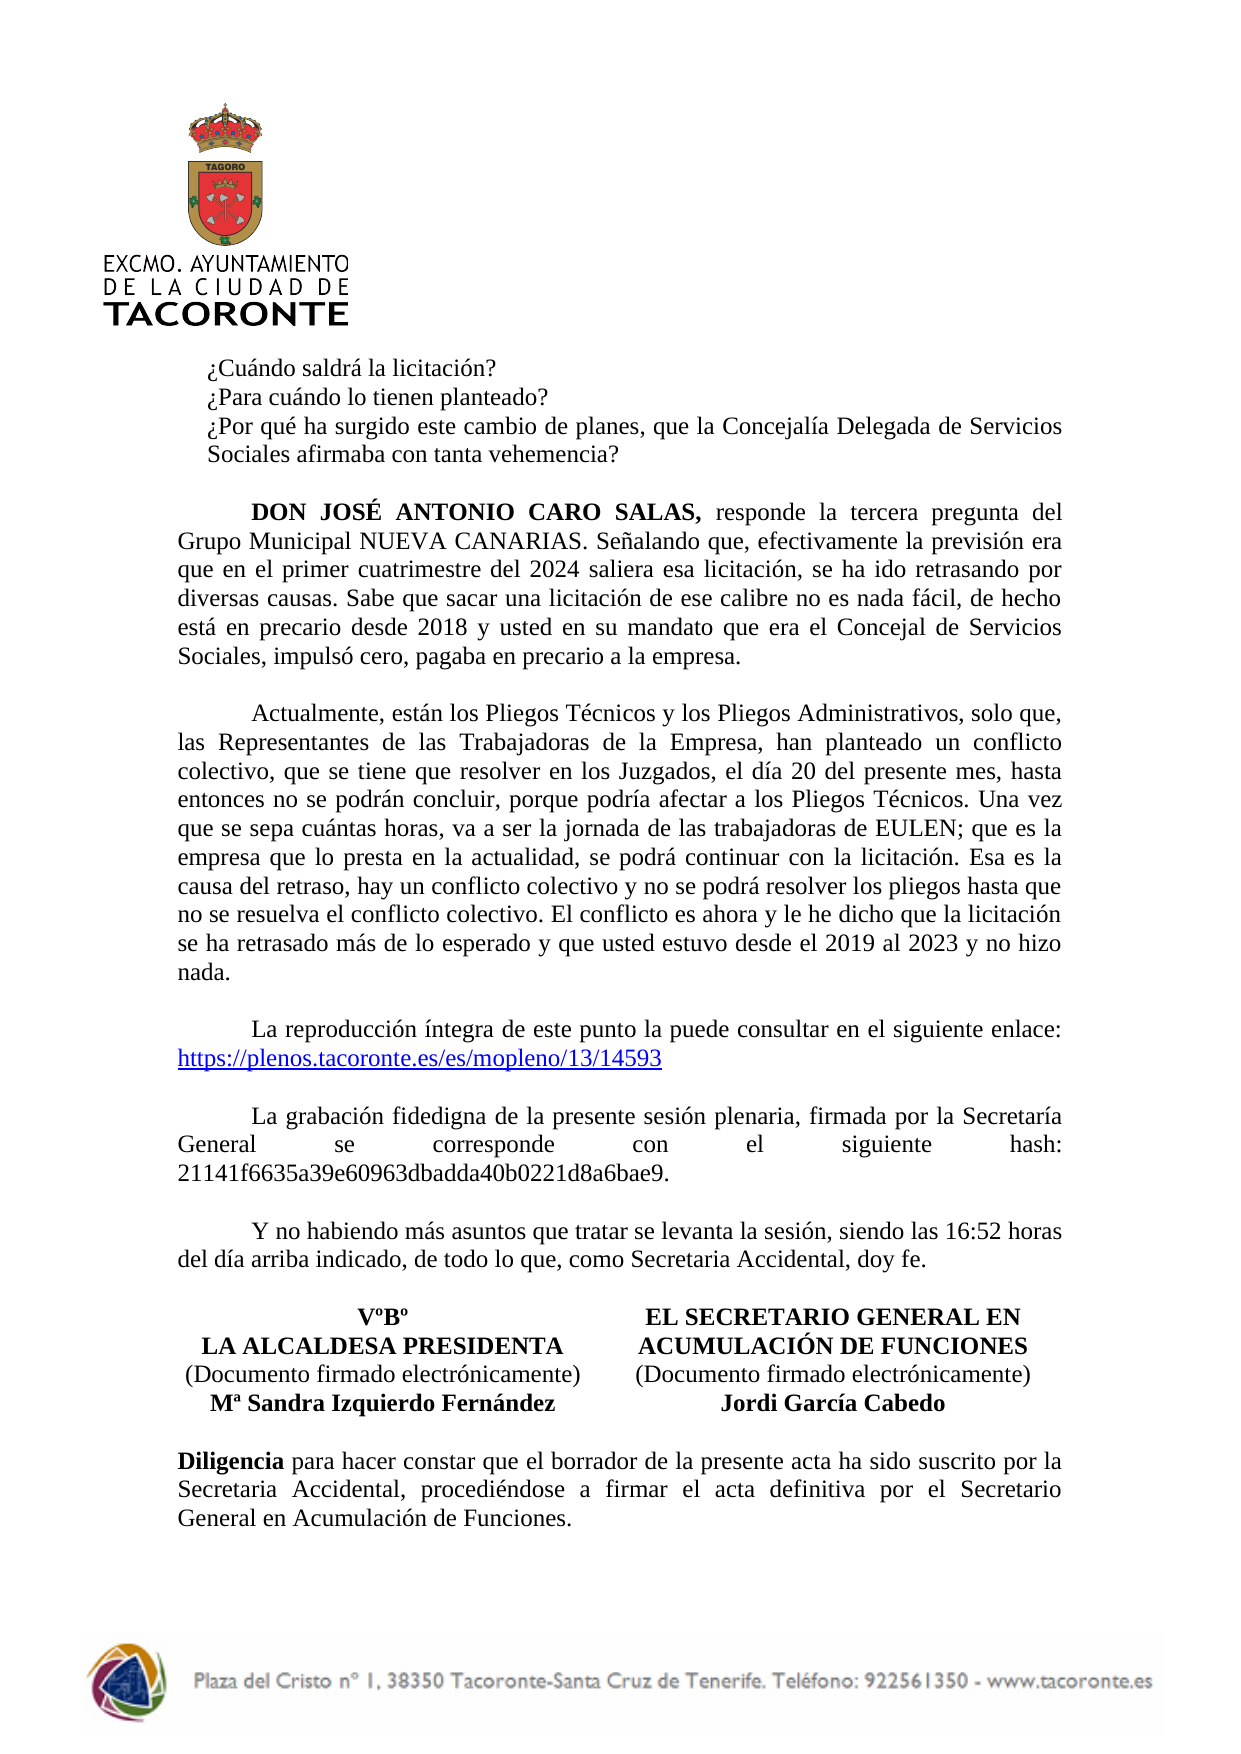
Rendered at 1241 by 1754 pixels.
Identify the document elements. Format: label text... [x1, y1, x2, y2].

picture [80, 1630, 1163, 1737]
text ¿Para cuándo lo tienen planteado? [177, 382, 1063, 411]
table_header EL SECRETARIO GENERAL EN ACUMULACIÓN DE FUNCIONES (Documento firmado electrónicamente) Jordi García Cabedo [599, 1302, 1066, 1417]
table_header VºBº LA ALCALDESA PRESIDENTA (Documento firmado electrónicamente) Mª Sandra Izquierdo Fernández [166, 1302, 599, 1417]
text ¿Cuándo saldrá la licitación? [177, 353, 1063, 382]
text DON JOSÉ ANTONIO CARO SALAS, responde la tercera pregunta del Grupo Municipal NUEVA CANARIAS. Señalando que, efectivamente la previsión era que en el primer cuatrimestre del 2024 saliera esa licitación, se ha ido retrasando por diversas causas. Sabe que sacar una licitación de ese calibre no es nada fácil, de hecho está en precario desde 2018 y usted en su mandato que era el Concejal de Servicios Sociales, impulsó cero, pagaba en precario a la empresa. [177, 497, 1063, 669]
text Diligencia para hacer constar que el borrador de la presente acta ha sido suscrito por la Secretaria Accidental, procediéndose a firmar el acta definitiva por el Secretario General en Acumulación de Funciones. [177, 1446, 1063, 1532]
text ¿Por qué ha surgido este cambio de planes, que la Concejalía Delegada de Servicios Sociales afirmaba con tanta vehemencia? [177, 411, 1063, 468]
text La reproducción íntegra de este punto la puede consultar en el siguiente enlace: https://plenos.tacoronte.es/es/mopleno/13/14593 [177, 1014, 1063, 1072]
picture [103, 103, 348, 326]
text La grabación fidedigna de la presente sesión plenaria, firmada por la Secretaría General se corresponde con el siguiente hash: 21141f6635a39e60963dbadda40b0221d8a6bae9. [177, 1101, 1063, 1187]
text Y no habiendo más asuntos que tratar se levanta la sesión, siendo las 16:52 horas del día arriba indicado, de todo lo que, como Secretaria Accidental, doy fe. [177, 1216, 1063, 1273]
text Actualmente, están los Pliegos Técnicos y los Pliegos Administrativos, solo que, las Representantes de las Trabajadoras de la Empresa, han planteado un conflicto colectivo, que se tiene que resolver en los Juzgados, el día 20 del presente mes, hasta entonces no se podrán concluir, porque podría afectar a los Pliegos Técnicos. Una vez que se sepa cuántas horas, va a ser la jornada de las trabajadoras de EULEN; que es la empresa que lo presta en la actualidad, se podrá continuar con la licitación. Esa es la causa del retraso, hay un conflicto colectivo y no se podrá resolver los pliegos hasta que no se resuelva el conflicto colectivo. El conflicto es ahora y le he dicho que la licitación se ha retrasado más de lo esperado y que usted estuvo desde el 2019 al 2023 y no hizo nada. [177, 698, 1063, 986]
